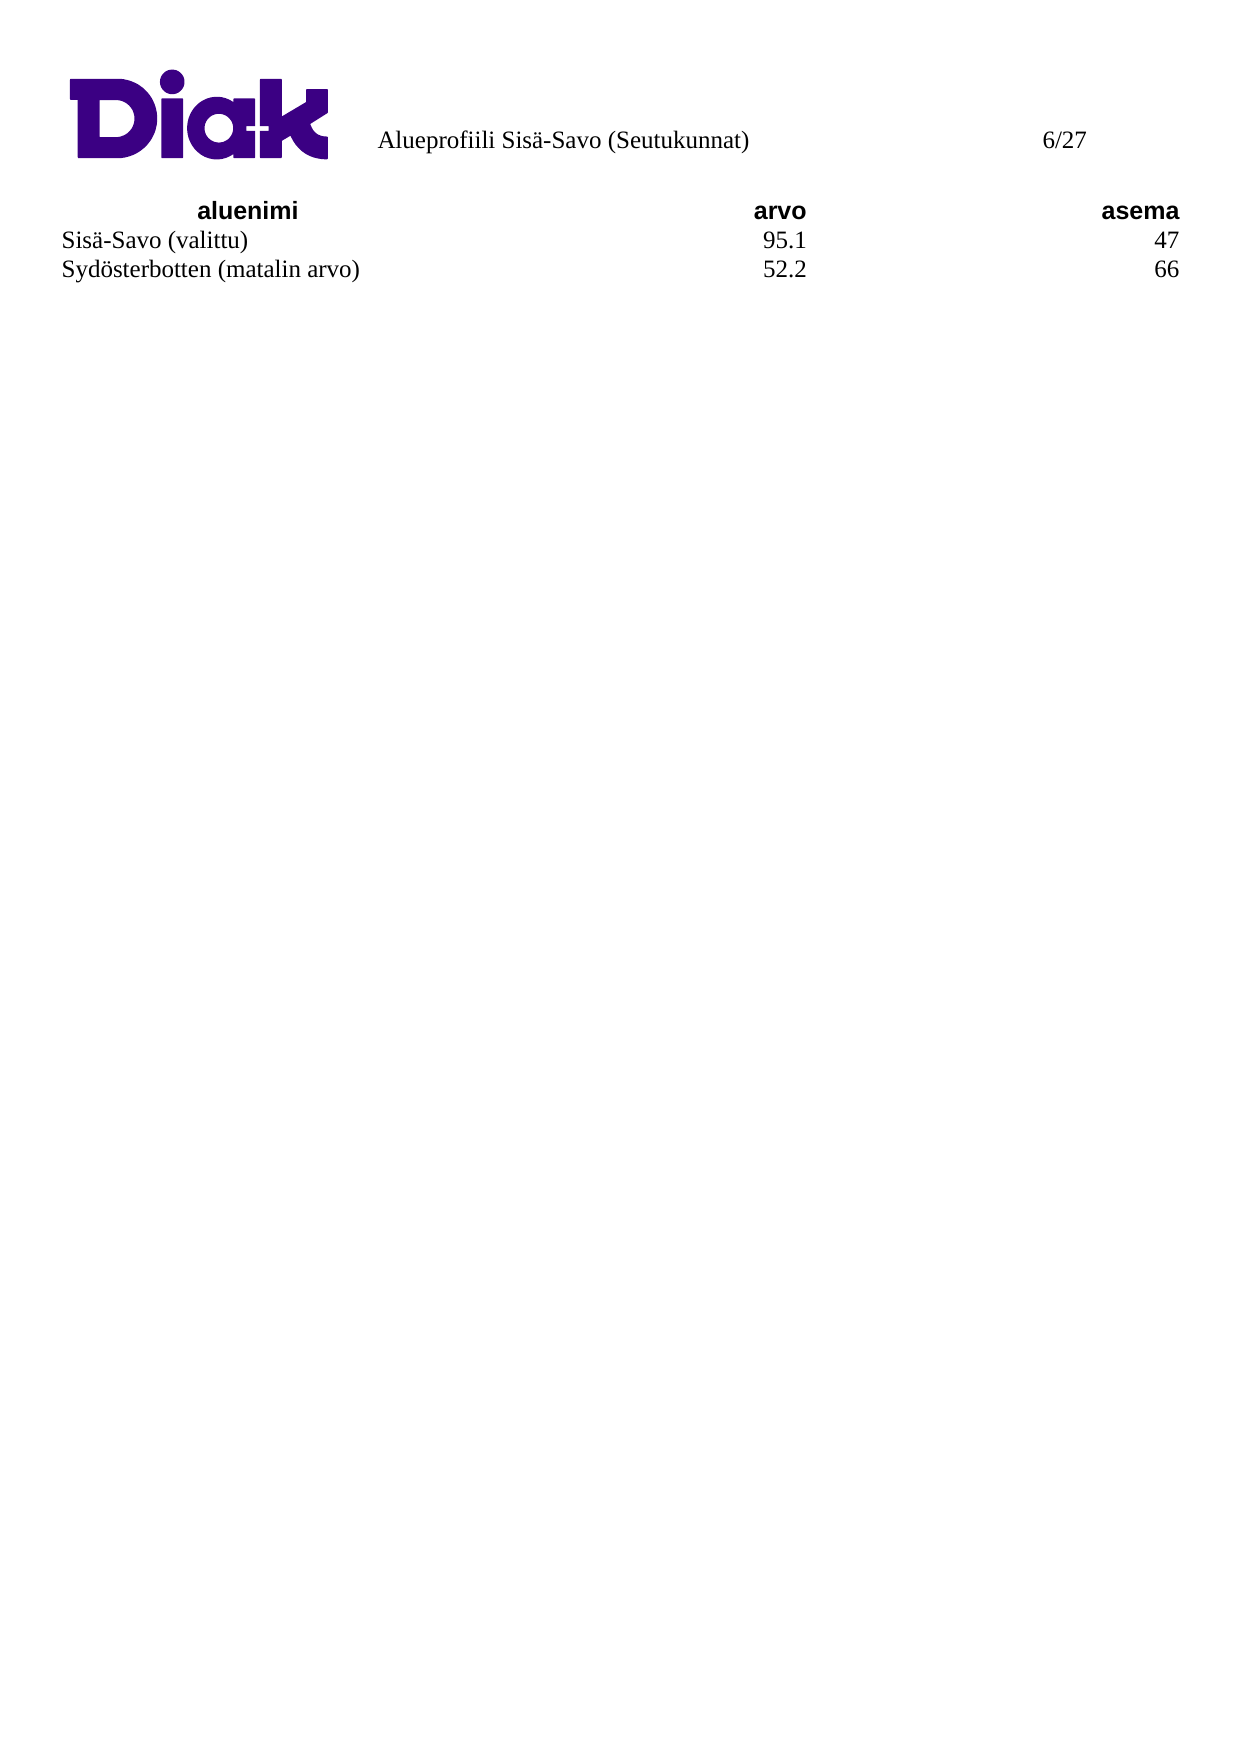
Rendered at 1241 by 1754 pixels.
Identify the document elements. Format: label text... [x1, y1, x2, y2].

table_cell Sisä-Savo (valittu) [61, 225, 434, 254]
table_header aluenimi [61, 196, 434, 225]
table_cell 52.2 [434, 254, 806, 282]
table_cell 95.1 [434, 225, 806, 254]
table_header asema [806, 196, 1179, 225]
table_cell Sydösterbotten (matalin arvo) [61, 254, 434, 282]
table_cell 47 [806, 225, 1179, 254]
table_header arvo [434, 196, 806, 225]
table_cell 66 [806, 254, 1179, 282]
